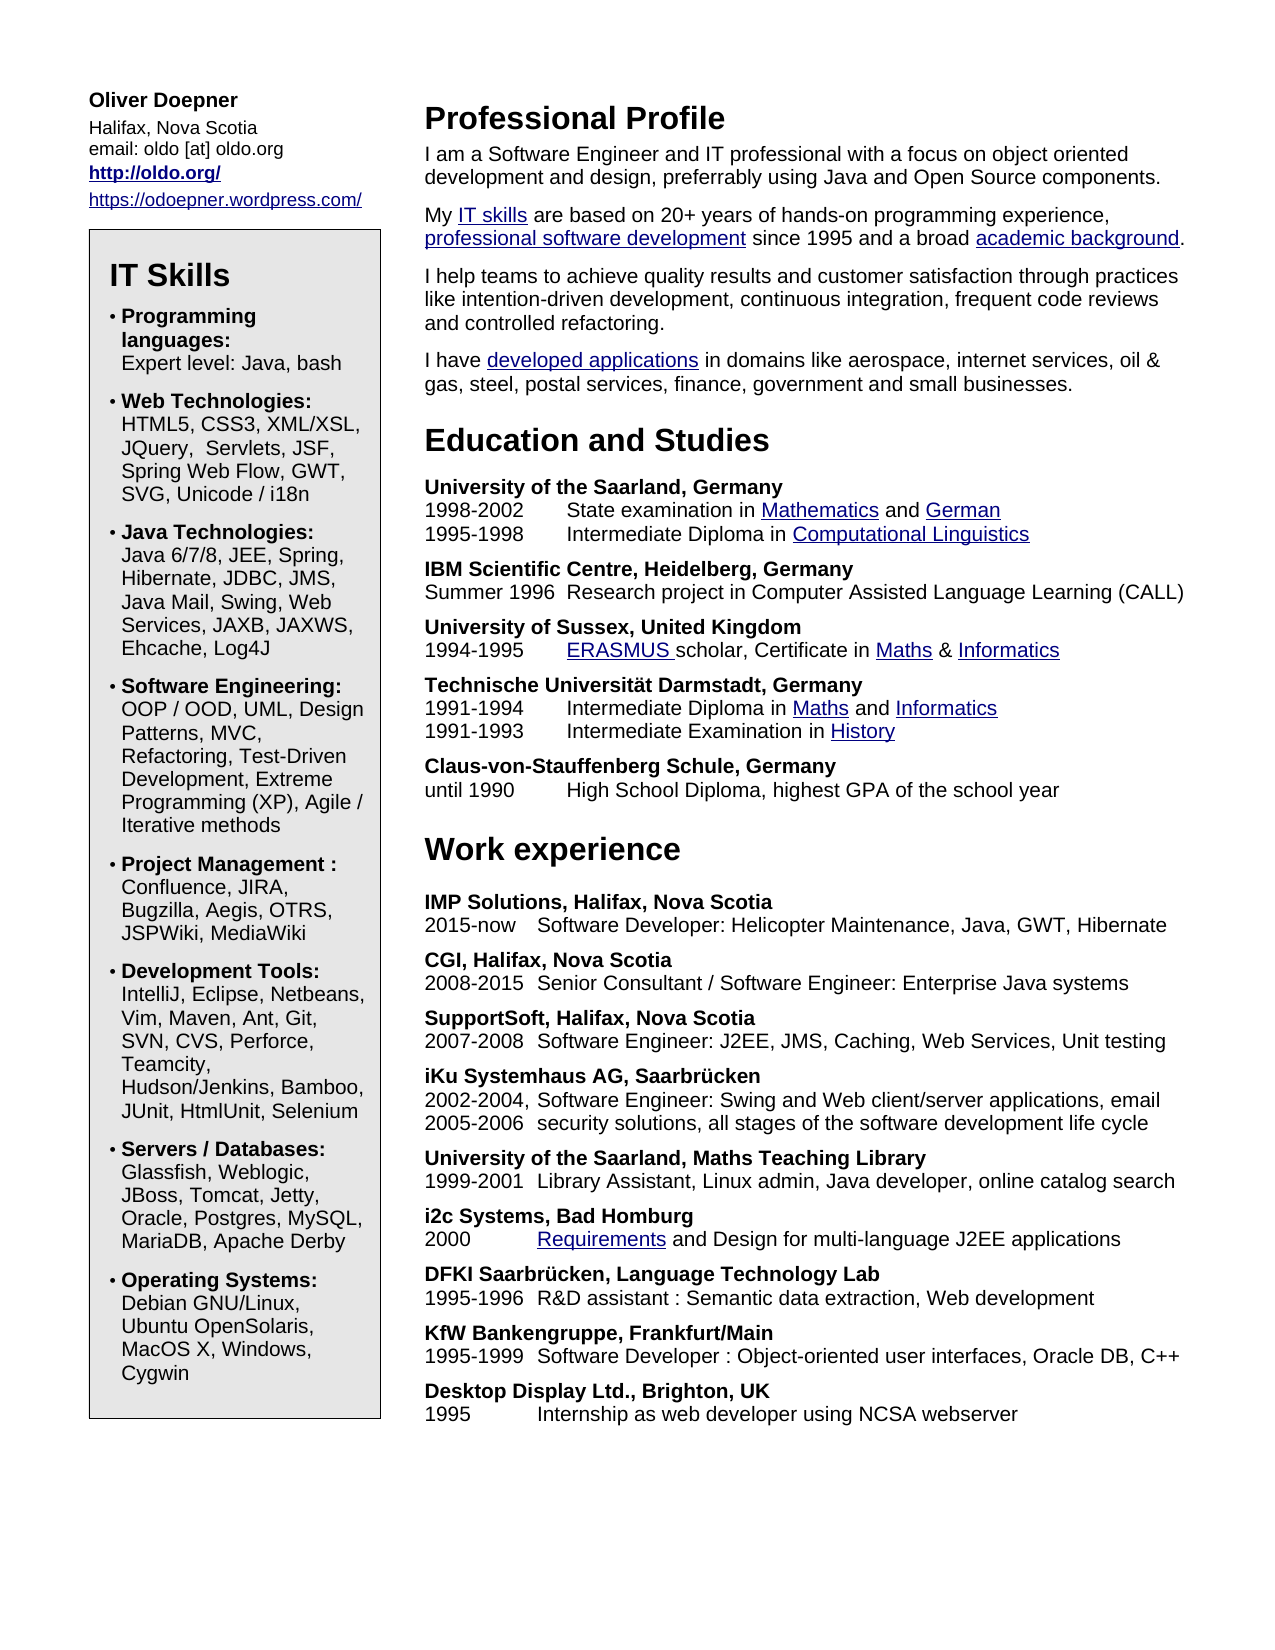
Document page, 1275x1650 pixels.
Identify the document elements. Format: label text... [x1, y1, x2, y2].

text Oliver Doepner [88, 88, 424, 112]
table_cell SupportSoft, Halifax, Nova Scotia [424, 995, 1187, 1030]
list Programming languages: Expert level: Java, bash [109, 305, 372, 375]
table_cell 1995-1999 [424, 1344, 537, 1368]
table_cell 1994-1995 [424, 639, 566, 662]
table_cell Software Developer : Object-oriented user interfaces, Oracle DB, C++ [537, 1344, 1187, 1368]
table_cell High School Diploma, highest GPA of the school year [566, 778, 1187, 801]
table_cell Intermediate Diploma in Maths and Informatics [566, 697, 1187, 720]
table_cell 1999-2001 [424, 1170, 537, 1193]
table_header IMP Solutions, Halifax, Nova Scotia [424, 879, 1187, 913]
text email: oldo [at] oldo.org [88, 139, 424, 159]
table_cell Senior Consultant / Software Engineer: Enterprise Java systems [537, 972, 1187, 995]
table_cell KfW Bankengruppe, Frankfurt/Main [424, 1309, 1187, 1344]
table_header University of the Saarland, Germany [424, 464, 1187, 499]
table_cell Claus-von-Stauffenberg Schule, Germany [424, 743, 1187, 778]
subtitle IT Skills [109, 257, 372, 293]
table_cell 1991-1993 [424, 720, 566, 743]
list Java Technologies: Java 6/7/8, JEE, Spring, Hibernate, JDBC, JMS, Java Mail, Swing, Web Services, JAXB, JAXWS, Ehcache, Log4J [109, 521, 372, 660]
table_cell Research project in Computer Assisted Language Learning (CALL) [566, 580, 1187, 603]
table_cell University of the Saarland, Maths Teaching Library [424, 1135, 1187, 1170]
table_cell 2015-now [424, 914, 537, 937]
subtitle Professional Profile [424, 100, 1186, 136]
list Project Management : Confluence, JIRA, Bugzilla, Aegis, OTRS, JSPWiki, MediaWiki [109, 852, 372, 945]
subtitle Work experience [424, 831, 1186, 867]
table_cell 2000 [424, 1228, 537, 1251]
text http://oldo.org/ [88, 162, 424, 183]
table_cell 1995 [424, 1403, 537, 1426]
table_cell 1995-1998 [424, 522, 566, 545]
table_cell CGI, Halifax, Nova Scotia [424, 937, 1187, 972]
list Software Engineering: OOP / OOD, UML, Design Patterns, MVC, Refactoring, Test-Driven Development, Extreme Programming (XP), Agile / Iterative methods [109, 675, 372, 837]
table_cell 2007-2008 [424, 1030, 537, 1053]
text I am a Software Engineer and IT professional with a focus on object oriented development and design, preferrably using Java and Open Source components. [424, 142, 1186, 188]
text I help teams to achieve quality results and customer satisfaction through practices like intention-driven development, continuous integration, frequent code reviews and controlled refactoring. [424, 264, 1186, 334]
table_cell Desktop Display Ltd., Brighton, UK [424, 1368, 1187, 1403]
table_cell IBM Scientific Centre, Heidelberg, Germany [424, 545, 1187, 580]
list Operating Systems: Debian GNU/Linux, Ubuntu OpenSolaris, MacOS X, Windows, Cygwin [109, 1268, 372, 1384]
table_cell iKu Systemhaus AG, Saarbrücken [424, 1053, 1187, 1088]
table_cell Software Engineer: J2EE, JMS, Caching, Web Services, Unit testing [537, 1030, 1187, 1053]
text https://odoepner.wordpress.com/ [88, 189, 424, 210]
table_cell 1998-2002 [424, 499, 566, 522]
table_cell Technische Universität Darmstadt, Germany [424, 662, 1187, 697]
text I have developed applications in domains like aerospace, internet services, oil & gas, steel, postal services, finance, government and small businesses. [424, 349, 1186, 396]
list Development Tools: IntelliJ, Eclipse, Netbeans, Vim, Maven, Ant, Git, SVN, CVS, Perforce, Teamcity, Hudson/Jenkins, Bamboo, JUnit, HtmlUnit, Selenium [109, 960, 372, 1122]
table_cell Software Developer: Helicopter Maintenance, Java, GWT, Hibernate [537, 914, 1187, 937]
table_cell Intermediate Diploma in Computational Linguistics [566, 522, 1187, 545]
text My IT skills are based on 20+ years of hands-on programming experience, professional software development since 1995 and a broad academic background. [424, 203, 1186, 250]
table_cell 2002-2004, 2005-2006 [424, 1088, 537, 1135]
text Halifax, Nova Scotia [88, 118, 424, 139]
table_cell State examination in Mathematics and German [566, 499, 1187, 522]
table_cell 1995-1996 [424, 1286, 537, 1309]
table_cell i2c Systems, Bad Homburg [424, 1193, 1187, 1228]
table_cell ERASMUS scholar, Certificate in Maths & Informatics [566, 639, 1187, 662]
table_cell Internship as web developer using NCSA webserver [537, 1403, 1187, 1426]
table_cell Intermediate Examination in History [566, 720, 1187, 743]
table_cell 2008-2015 [424, 972, 537, 995]
list Web Technologies: HTML5, CSS3, XML/XSL, JQuery, Servlets, JSF, Spring Web Flow, GWT, SVG, Unicode / i18n [109, 389, 372, 506]
table_cell University of Sussex, United Kingdom [424, 604, 1187, 638]
table_cell 1991-1994 [424, 697, 566, 720]
table_cell Summer 1996 [424, 580, 566, 603]
table_cell DFKI Saarbrücken, Language Technology Lab [424, 1251, 1187, 1286]
subtitle Education and Studies [424, 422, 1186, 458]
table_cell R&D assistant : Semantic data extraction, Web development [537, 1286, 1187, 1309]
table_cell until 1990 [424, 778, 566, 801]
table_cell Library Assistant, Linux admin, Java developer, online catalog search [537, 1170, 1187, 1193]
list Servers / Databases: Glassfish, Weblogic, JBoss, Tomcat, Jetty, Oracle, Postgres, MySQL, MariaDB, Apache Derby [109, 1137, 372, 1253]
table_cell Requirements and Design for multi-language J2EE applications [537, 1228, 1187, 1251]
table_cell Software Engineer: Swing and Web client/server applications, email security solutions, all stages of the software development life cycle [537, 1088, 1187, 1135]
